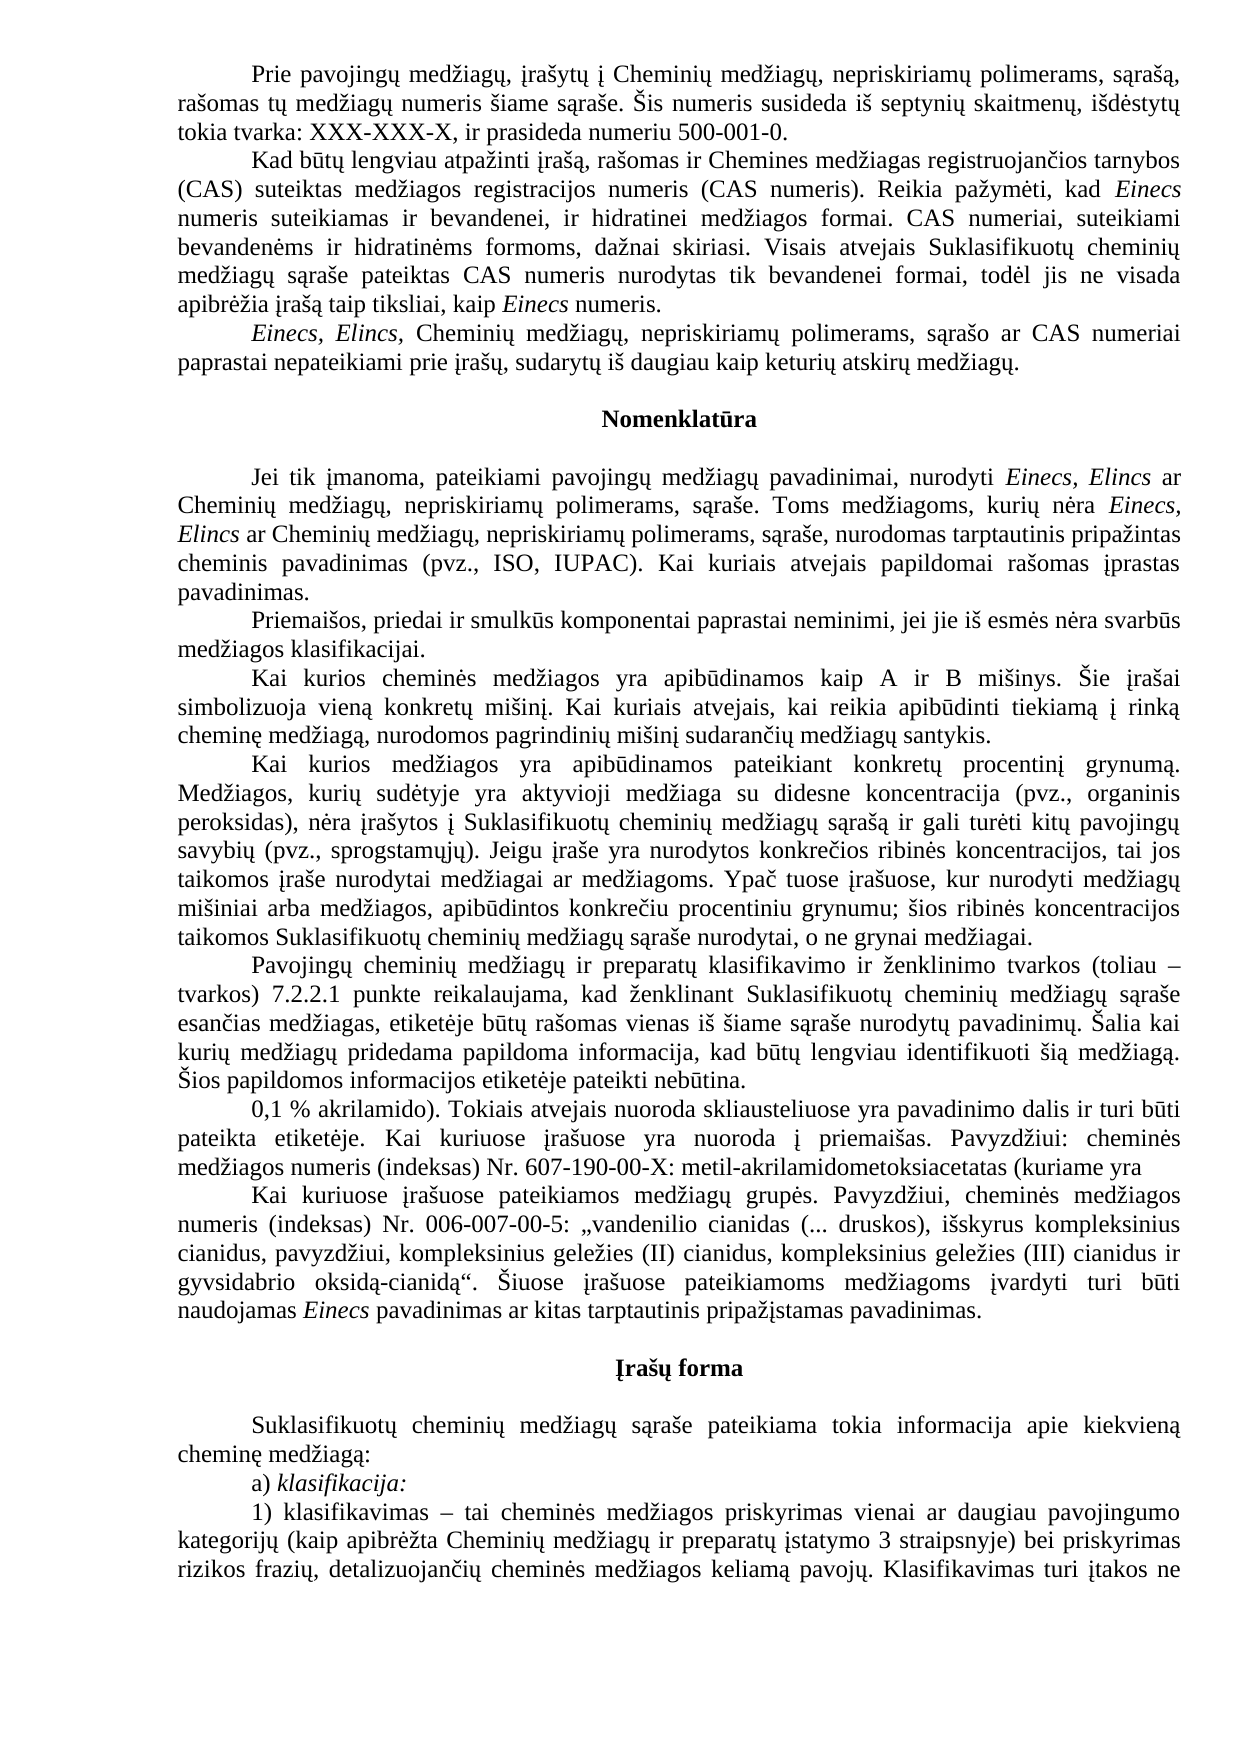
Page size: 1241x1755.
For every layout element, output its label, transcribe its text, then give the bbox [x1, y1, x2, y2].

text 1) klasifikavimas – tai cheminės medžiagos priskyrimas vienai ar daugiau pavojingumo kategorijų (kaip apibrėžta Cheminių medžiagų ir preparatų įstatymo 3 straipsnyje) bei priskyrimas rizikos frazių, detalizuojančių cheminės medžiagos keliamą pavojų. Klasifikavimas turi įtakos ne [177, 1497, 1181, 1583]
text Prie pavojingų medžiagų, įrašytų į Cheminių medžiagų, nepriskiriamų polimerams, sąrašą, rašomas tų medžiagų numeris šiame sąraše. Šis numeris susideda iš septynių skaitmenų, išdėstytų tokia tvarka: XXX-XXX-X, ir prasideda numeriu 500-001-0. [177, 59, 1181, 145]
text Kai kuriuose įrašuose pateikiamos medžiagų grupės. Pavyzdžiui, cheminės medžiagos numeris (indeksas) Nr. 006-007-00-5: „vandenilio cianidas (... druskos), išskyrus kompleksinius cianidus, pavyzdžiui, kompleksinius geležies (II) cianidus, kompleksinius geležies (III) cianidus ir gyvsidabrio oksidą-cianidą“. Šiuose įrašuose pateikiamoms medžiagoms įvardyti turi būti naudojamas Einecs pavadinimas ar kitas tarptautinis pripažįstamas pavadinimas. [177, 1180, 1181, 1324]
text Kai kurios cheminės medžiagos yra apibūdinamos kaip A ir B mišinys. Šie įrašai simbolizuoja vieną konkretų mišinį. Kai kuriais atvejais, kai reikia apibūdinti tiekiamą į rinką cheminę medžiagą, nurodomos pagrindinių mišinį sudarančių medžiagų santykis. [177, 663, 1181, 749]
text 0,1 % akrilamido). Tokiais atvejais nuoroda skliausteliuose yra pavadinimo dalis ir turi būti pateikta etiketėje.Kai kuriuose įrašuose yra nuoroda į priemaišas. Pavyzdžiui: cheminės medžiagos numeris (indeksas) Nr. 607-190-00-X: metil-akrilamidometoksiacetatas (kuriame yra [177, 1094, 1181, 1180]
text Pavojingų cheminių medžiagų ir preparatų klasifikavimo ir ženklinimo tvarkos (toliau – tvarkos) 7.2.2.1 punkte reikalaujama, kad ženklinant Suklasifikuotų cheminių medžiagų sąraše esančias medžiagas, etiketėje būtų rašomas vienas iš šiame sąraše nurodytų pavadinimų. Šalia kai kurių medžiagų pridedama papildoma informacija, kad būtų lengviau identifikuoti šią medžiagą. Šios papildomos informacijos etiketėje pateikti nebūtina. [177, 950, 1181, 1094]
text Jei tik įmanoma, pateikiami pavojingų medžiagų pavadinimai, nurodyti Einecs, Elincs ar Cheminių medžiagų, nepriskiriamų polimerams, sąraše. Toms medžiagoms, kurių nėra Einecs, Elincs ar Cheminių medžiagų, nepriskiriamų polimerams, sąraše, nurodomas tarptautinis pripažintas cheminis pavadinimas (pvz., ISO, IUPAC). Kai kuriais atvejais papildomai rašomas įprastas pavadinimas. [177, 462, 1181, 605]
text Nomenklatūra [177, 404, 1181, 433]
text Įrašų forma [177, 1353, 1181, 1382]
text a) klasifikacija: [177, 1468, 1181, 1497]
text Kai kurios medžiagos yra apibūdinamos pateikiant konkretų procentinį grynumą. Medžiagos, kurių sudėtyje yra aktyvioji medžiaga su didesne koncentracija (pvz., organinis peroksidas), nėra įrašytos į Suklasifikuotų cheminių medžiagų sąrašą ir gali turėti kitų pavojingų savybių (pvz., sprogstamųjų). Jeigu įraše yra nurodytos konkrečios ribinės koncentracijos, tai jos taikomos įraše nurodytai medžiagai ar medžiagoms. Ypač tuose įrašuose, kur nurodyti medžiagų mišiniai arba medžiagos, apibūdintos konkrečiu procentiniu grynumu; šios ribinės koncentracijos taikomos Suklasifikuotų cheminių medžiagų sąraše nurodytai, o ne grynai medžiagai. [177, 749, 1181, 950]
text Kad būtų lengviau atpažinti įrašą, rašomas ir Chemines medžiagas registruojančios tarnybos (CAS) suteiktas medžiagos registracijos numeris (CAS numeris). Reikia pažymėti, kad Einecs numeris suteikiamas ir bevandenei, ir hidratinei medžiagos formai. CAS numeriai, suteikiami bevandenėms ir hidratinėms formoms, dažnai skiriasi. Visais atvejais Suklasifikuotų cheminių medžiagų sąraše pateiktas CAS numeris nurodytas tik bevandenei formai, todėl jis ne visada apibrėžia įrašą taip tiksliai, kaip Einecs numeris. [177, 145, 1181, 318]
text Suklasifikuotų cheminių medžiagų sąraše pateikiama tokia informacija apie kiekvieną cheminę medžiagą: [177, 1410, 1181, 1468]
text Priemaišos, priedai ir smulkūs komponentai paprastai neminimi, jei jie iš esmės nėra svarbūs medžiagos klasifikacijai. [177, 605, 1181, 663]
text Einecs, Elincs, Cheminių medžiagų, nepriskiriamų polimerams, sąrašo ar CAS numeriai paprastai nepateikiami prie įrašų, sudarytų iš daugiau kaip keturių atskirų medžiagų. [177, 318, 1181, 375]
